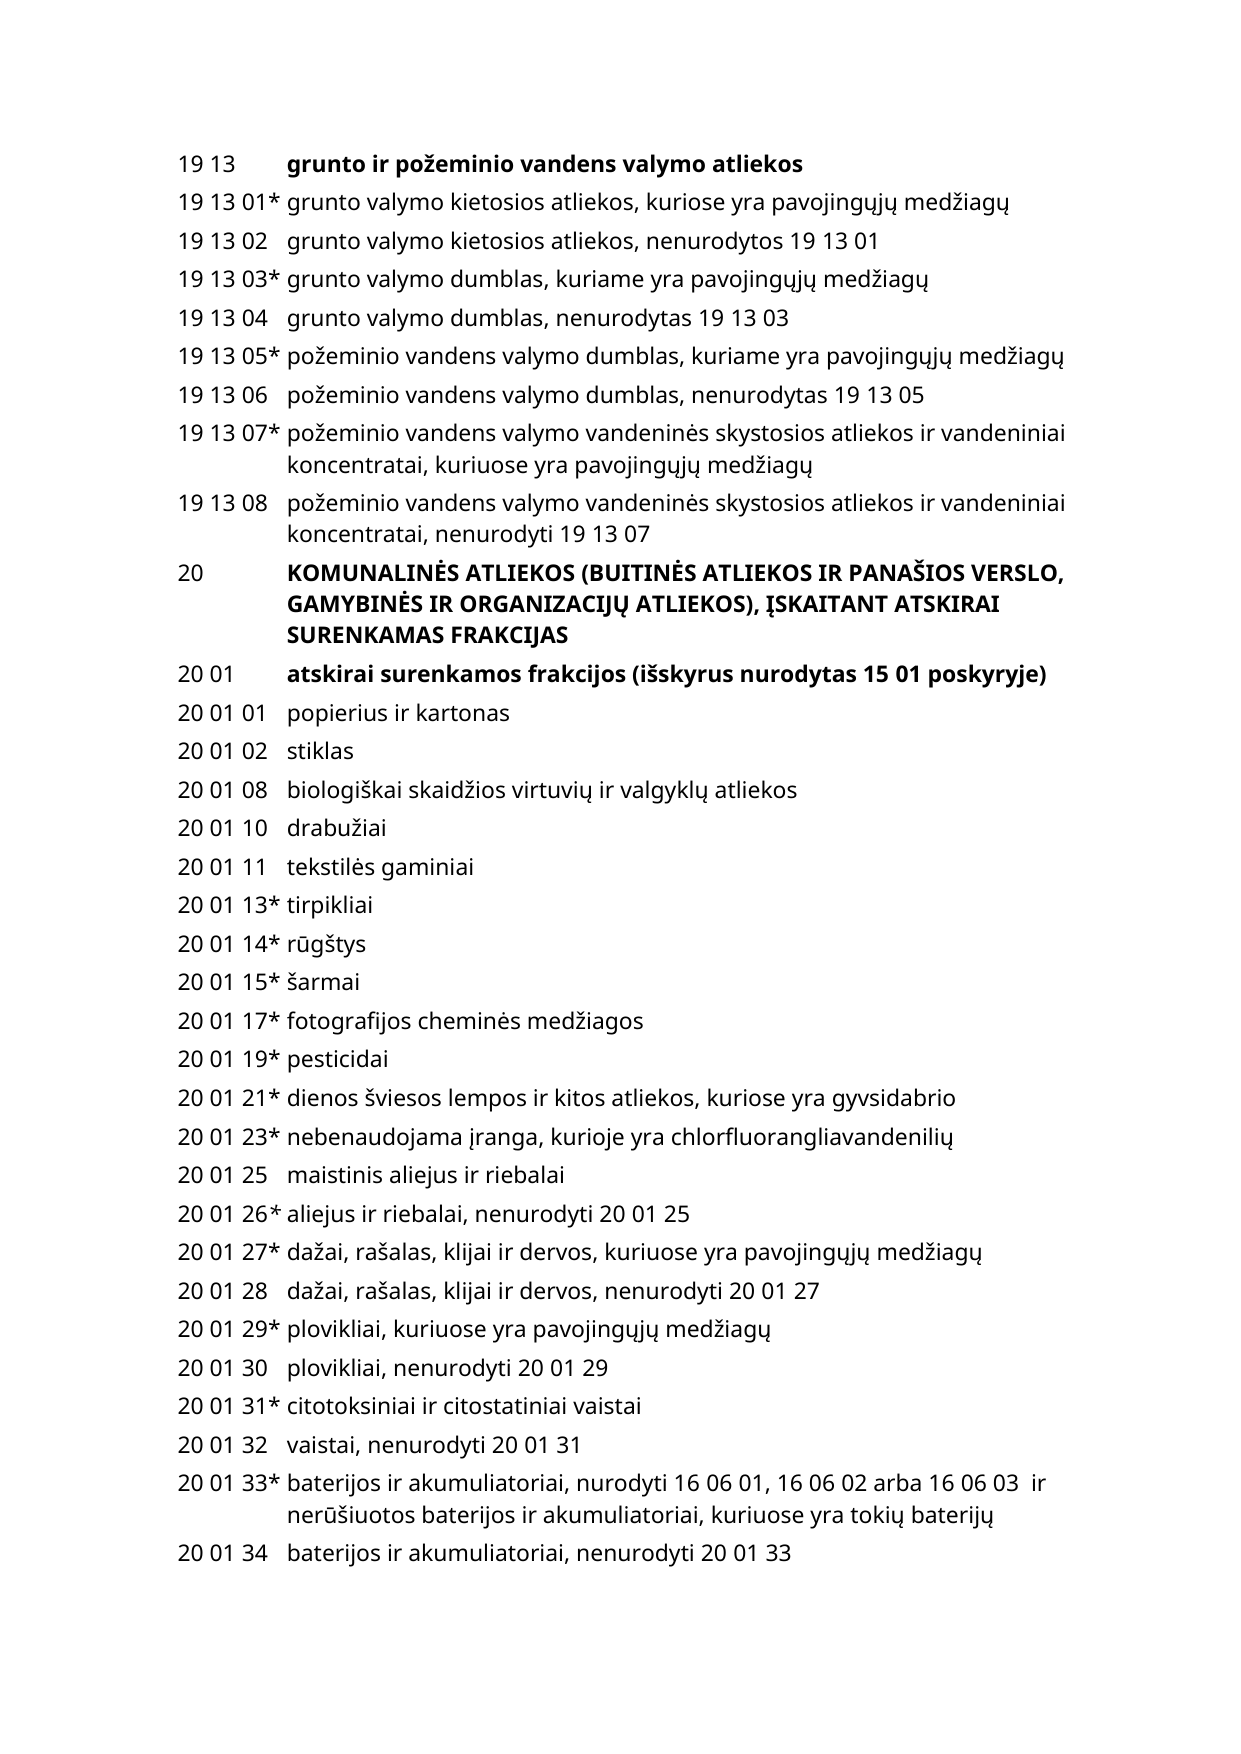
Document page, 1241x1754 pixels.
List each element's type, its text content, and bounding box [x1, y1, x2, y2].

table_cell 20 01 29* [177, 1306, 287, 1344]
table_cell 20 01 25 [177, 1152, 287, 1190]
table_cell stiklas [287, 728, 1122, 766]
table_cell fotografijos cheminės medžiagos [287, 998, 1122, 1036]
table_cell dažai, rašalas, klijai ir dervos, nenurodyti 20 01 27 [287, 1268, 1122, 1306]
table_cell 19 13 03* [177, 256, 287, 294]
table_cell požeminio vandens valymo vandeninės skystosios atliekos ir vandeniniai koncentratai, nenurodyti 19 13 07 [287, 480, 1122, 550]
table_cell nebenaudojama įranga, kurioje yra chlorfluorangliavandenilių [287, 1113, 1122, 1152]
table_cell 19 13 02 [177, 218, 287, 256]
table_cell maistinis aliejus ir riebalai [287, 1152, 1122, 1190]
table_cell 19 13 05* [177, 333, 287, 372]
table_cell 20 [177, 550, 287, 651]
table_cell aliejus ir riebalai, nenurodyti 20 01 25 [287, 1190, 1122, 1229]
table_cell 20 01 01 [177, 689, 287, 728]
table_cell požeminio vandens valymo dumblas, kuriame yra pavojingųjų medžiagų [287, 333, 1122, 372]
table_cell 20 01 [177, 651, 287, 689]
table_cell 20 01 26* [177, 1190, 287, 1229]
table_cell baterijos ir akumuliatoriai, nurodyti 16 06 01, 16 06 02 arba 16 06 03 ir nerūšiuotos baterijos ir akumuliatoriai, kuriuose yra tokių baterijų [287, 1460, 1122, 1530]
table_cell 20 01 13* [177, 882, 287, 921]
table_cell 19 13 08 [177, 480, 287, 550]
table_cell 20 01 21* [177, 1075, 287, 1113]
table_cell 20 01 14* [177, 921, 287, 959]
table_cell 20 01 08 [177, 766, 287, 805]
table_cell grunto valymo dumblas, nenurodytas 19 13 03 [287, 295, 1122, 333]
table_cell 20 01 34 [177, 1530, 287, 1568]
table_cell 20 01 10 [177, 805, 287, 843]
table_cell 20 01 32 [177, 1422, 287, 1460]
table_cell 20 01 27* [177, 1229, 287, 1267]
table_cell plovikliai, kuriuose yra pavojingųjų medžiagų [287, 1306, 1122, 1344]
table_cell citotoksiniai ir citostatiniai vaistai [287, 1383, 1122, 1422]
table_cell atskirai surenkamos frakcijos (išskyrus nurodytas 15 01 poskyryje) [287, 651, 1122, 689]
table_cell 20 01 17* [177, 998, 287, 1036]
table_cell grunto valymo kietosios atliekos, nenurodytos 19 13 01 [287, 218, 1122, 256]
table_cell grunto valymo kietosios atliekos, kuriose yra pavojingųjų medžiagų [287, 179, 1122, 217]
table_cell plovikliai, nenurodyti 20 01 29 [287, 1345, 1122, 1383]
table_cell 19 13 04 [177, 295, 287, 333]
table_cell tekstilės gaminiai [287, 844, 1122, 882]
table_cell 20 01 19* [177, 1036, 287, 1075]
table_cell [177, 1569, 287, 1576]
table_cell biologiškai skaidžios virtuvių ir valgyklų atliekos [287, 766, 1122, 805]
table_cell drabužiai [287, 805, 1122, 843]
table_cell 20 01 02 [177, 728, 287, 766]
table_cell dažai, rašalas, klijai ir dervos, kuriuose yra pavojingųjų medžiagų [287, 1229, 1122, 1267]
table_cell grunto valymo dumblas, kuriame yra pavojingųjų medžiagų [287, 256, 1122, 294]
table_cell 20 01 11 [177, 844, 287, 882]
table_cell šarmai [287, 959, 1122, 998]
table_cell 20 01 33* [177, 1460, 287, 1530]
table_cell požeminio vandens valymo vandeninės skystosios atliekos ir vandeniniai koncentratai, kuriuose yra pavojingųjų medžiagų [287, 410, 1122, 480]
table_cell požeminio vandens valymo dumblas, nenurodytas 19 13 05 [287, 372, 1122, 410]
table_cell 20 01 30 [177, 1345, 287, 1383]
table_cell rūgštys [287, 921, 1122, 959]
table_cell KOMUNALINĖS ATLIEKOS (BUITINĖS ATLIEKOS IR PANAŠIOS VERSLO, GAMYBINĖS IR ORGANIZACIJŲ ATLIEKOS), ĮSKAITANT ATSKIRAI SURENKAMAS FRAKCIJAS [287, 550, 1122, 651]
table_cell 20 01 28 [177, 1268, 287, 1306]
table_cell 19 13 06 [177, 372, 287, 410]
table_cell popierius ir kartonas [287, 689, 1122, 728]
table_cell pesticidai [287, 1036, 1122, 1075]
table_cell [287, 1569, 1122, 1576]
table_cell 19 13 07* [177, 410, 287, 480]
table_cell 20 01 31* [177, 1383, 287, 1422]
table_cell 19 13 01* [177, 179, 287, 217]
table_cell dienos šviesos lempos ir kitos atliekos, kuriose yra gyvsidabrio [287, 1075, 1122, 1113]
table_cell 19 13 [177, 148, 287, 179]
table_cell grunto ir požeminio vandens valymo atliekos [287, 148, 1122, 179]
table_cell tirpikliai [287, 882, 1122, 921]
table_cell 20 01 23* [177, 1113, 287, 1152]
table_cell vaistai, nenurodyti 20 01 31 [287, 1422, 1122, 1460]
table_cell baterijos ir akumuliatoriai, nenurodyti 20 01 33 [287, 1530, 1122, 1568]
table_cell 20 01 15* [177, 959, 287, 998]
